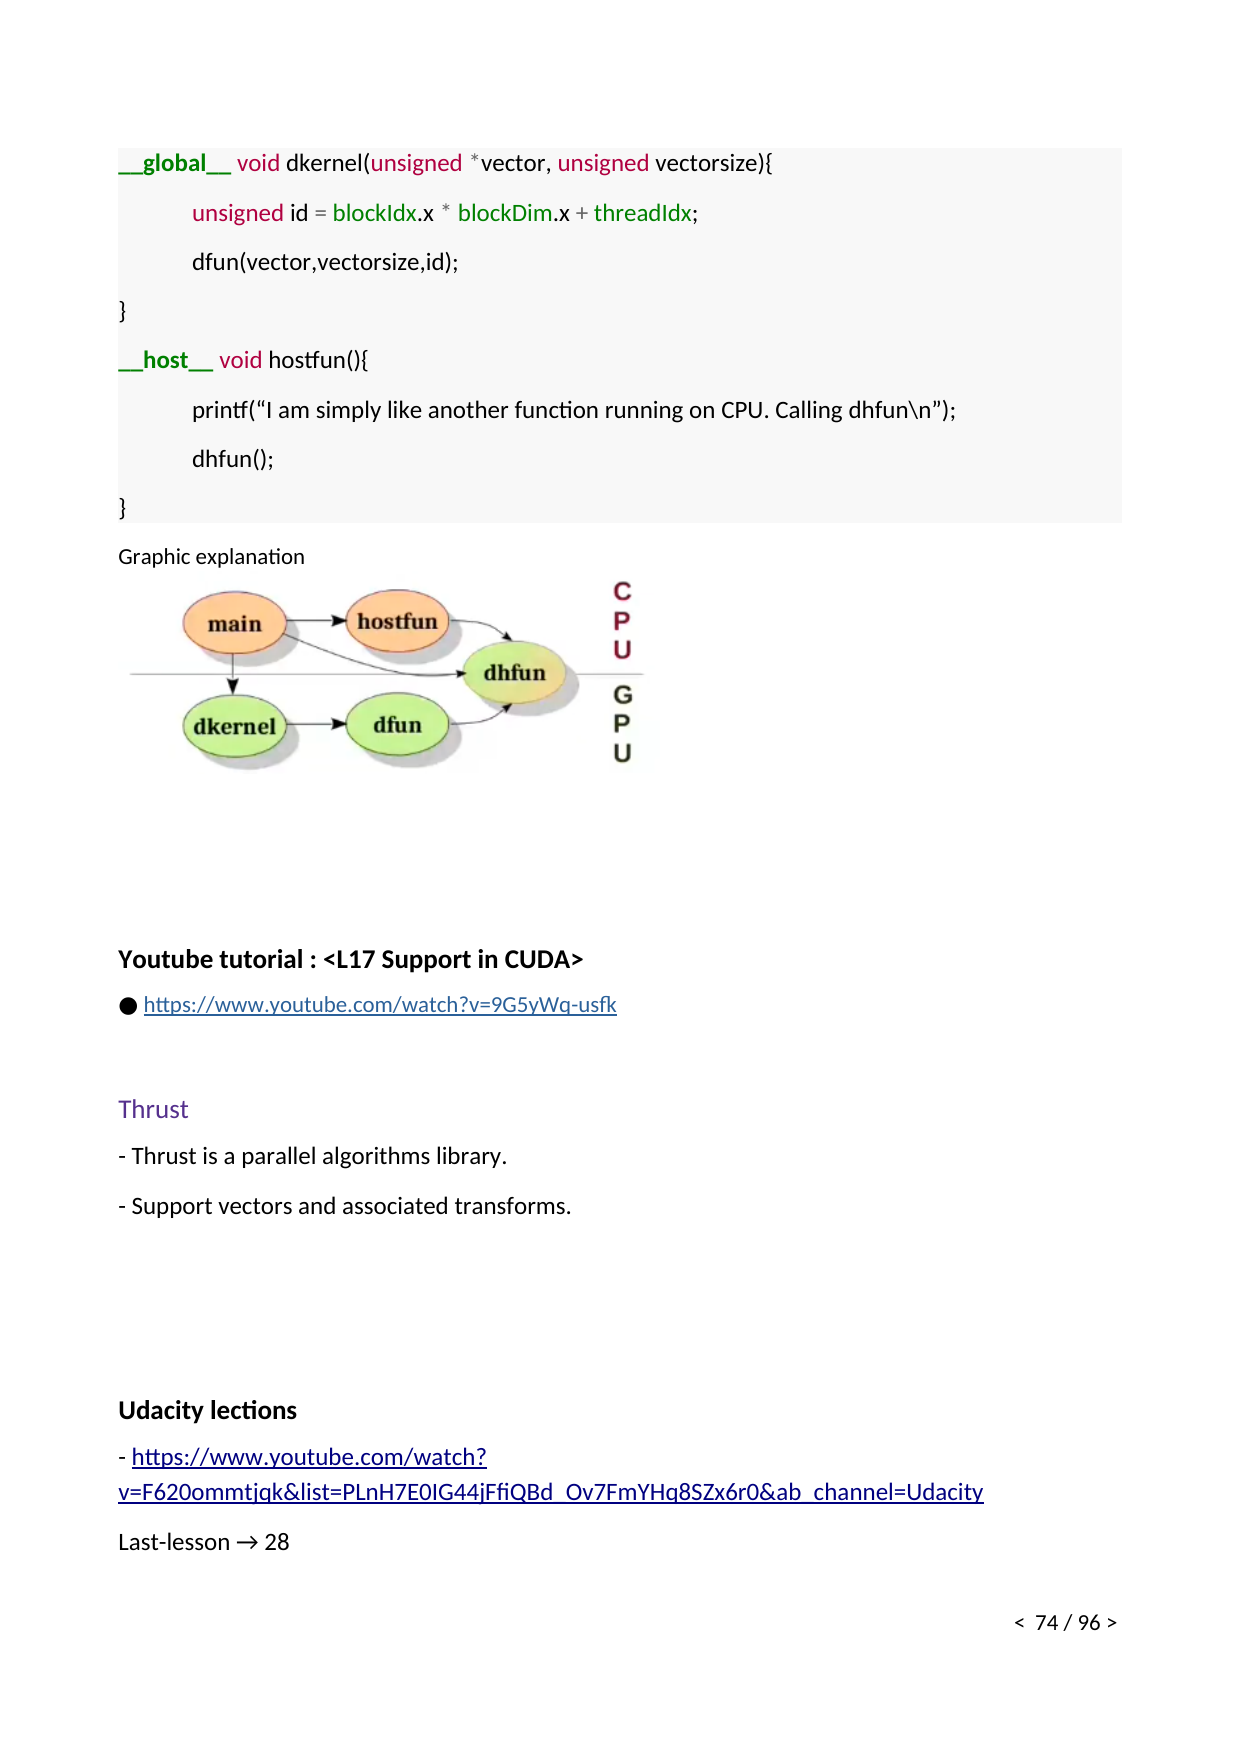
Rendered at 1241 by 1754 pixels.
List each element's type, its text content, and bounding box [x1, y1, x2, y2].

text __host__ void hostfun(){ [118, 345, 1122, 375]
subtitle Youtube tutorial : <L17 Support in CUDA> [118, 942, 1122, 975]
subtitle Thrust [118, 1092, 1122, 1125]
text - Support vectors and associated transforms. [118, 1190, 1122, 1220]
text Last-lesson → 28 [118, 1526, 1122, 1556]
text dfun(vector,vectorsize,id); [118, 246, 1122, 277]
subtitle Udacity lections [118, 1393, 1122, 1426]
text - https://www.youtube.com/watch?v=F620ommtjqk&list=PLnH7E0IG44jFfiQBd_Ov7FmYHq8SZx6r0&ab_channel=Udacity [118, 1441, 1122, 1507]
text ● https://www.youtube.com/watch?v=9G5yWq-usfk [118, 990, 1122, 1018]
text dhfun(); [118, 443, 1122, 474]
text __global__ void dkernel(unsigned *vector, unsigned vectorsize){ [118, 148, 1122, 178]
text } [118, 492, 1122, 523]
text printf(“I am simply like another function running on CPU. Calling dhfun\n”); [118, 394, 1122, 424]
text - Thrust is a parallel algorithms library. [118, 1140, 1122, 1171]
text Graphic explanation [118, 542, 1122, 570]
text } [118, 295, 1122, 326]
picture [118, 571, 661, 774]
text unsigned id = blockIdx.x * blockDim.x + threadIdx; [118, 197, 1122, 227]
